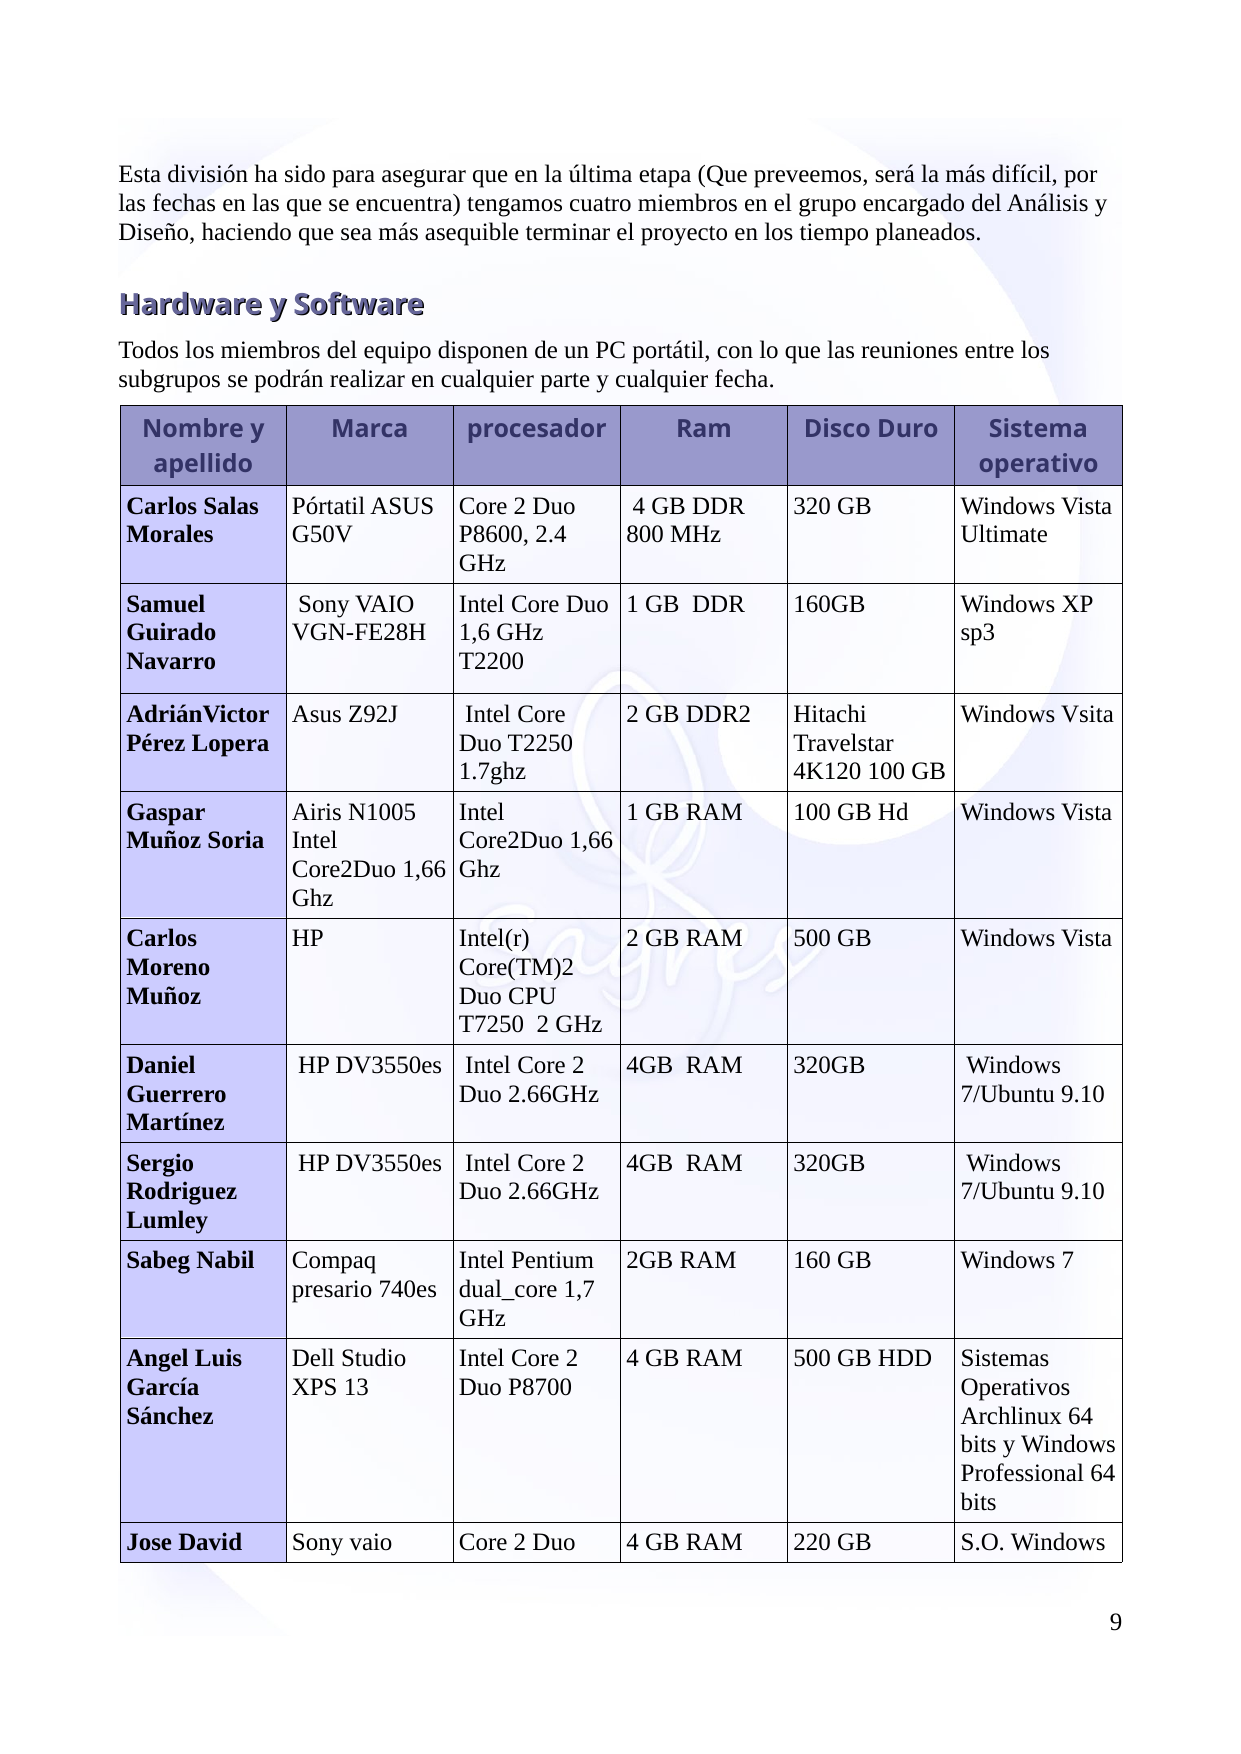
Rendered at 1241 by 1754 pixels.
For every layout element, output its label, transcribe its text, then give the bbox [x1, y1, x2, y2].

table_cell Intel Core 2 Duo 2.66GHz [454, 1045, 620, 1142]
table_header Marca [287, 406, 453, 485]
table_cell 4 GB RAM [621, 1339, 787, 1522]
table_cell 4GB RAM [621, 1143, 787, 1240]
table_cell S.O. Windows [955, 1523, 1122, 1562]
table_cell 220 GB [788, 1523, 954, 1562]
table_cell 4GB RAM [621, 1045, 787, 1142]
table_header Nombre y apellido [121, 406, 286, 485]
text Todos los miembros del equipo disponen de un PC portátil, con lo que las reuniones entre los subgrupos se podrán realizar en cualquier parte y cualquier fecha. [118, 335, 1122, 393]
table_cell Sergio Rodriguez Lumley [121, 1143, 286, 1240]
picture [118, 393, 1122, 1636]
table_cell 500 GB HDD [788, 1339, 954, 1522]
table_cell 4 GB DDR 800 MHz [621, 486, 787, 583]
table_cell 1 GB RAM [621, 792, 787, 917]
table_cell 160 GB [788, 1241, 954, 1337]
table_cell Carlos Moreno Muñoz [121, 919, 286, 1044]
table_cell HP DV3550es [287, 1143, 453, 1240]
picture [118, 323, 1122, 335]
table_cell 320 GB [788, 486, 954, 583]
table_cell 2 GB DDR2 [621, 694, 787, 791]
text Esta división ha sido para asegurar que en la última etapa (Que preveemos, será la más difícil, por las fechas en las que se encuentra) tengamos cuatro miembros en el grupo encargado del Análisis y Diseño, haciendo que sea más asequible terminar el proyecto en los tiempo planeados. [118, 159, 1122, 246]
table_cell Intel Core2Duo 1,66 Ghz [454, 792, 620, 917]
table_cell Compaq presario 740es [287, 1241, 453, 1337]
table_cell Windows 7/Ubuntu 9.10 [955, 1143, 1122, 1240]
table_cell Sistemas Operativos Archlinux 64 bits y Windows Professional 64 bits [955, 1339, 1122, 1522]
table_cell Intel Core 2 Duo P8700 [454, 1339, 620, 1522]
table_cell 2GB RAM [621, 1241, 787, 1337]
table_cell Airis N1005 Intel Core2Duo 1,66 Ghz [287, 792, 453, 917]
table_cell AdriánVictor Pérez Lopera [121, 694, 286, 791]
table_cell 320GB [788, 1143, 954, 1240]
table_cell 4 GB RAM [621, 1523, 787, 1562]
table_cell HP DV3550es [287, 1045, 453, 1142]
table_cell Sony vaio [287, 1523, 453, 1562]
table_cell Windows Vsita [955, 694, 1122, 791]
table_cell Intel Core 2 Duo 2.66GHz [454, 1143, 620, 1240]
table_cell Gaspar Muñoz Soria [121, 792, 286, 917]
table_cell 1 GB DDR [621, 584, 787, 693]
subtitle Hardware y Software [118, 283, 1122, 323]
table_cell Jose David [121, 1523, 286, 1562]
table_cell Core 2 Duo P8600, 2.4 GHz [454, 486, 620, 583]
table_cell Samuel Guirado Navarro [121, 584, 286, 693]
table_cell Asus Z92J [287, 694, 453, 791]
table_cell 500 GB [788, 919, 954, 1044]
table_cell 160GB [788, 584, 954, 693]
table_cell Windows Vista [955, 919, 1122, 1044]
table_cell Intel Core Duo 1,6 GHz T2200 [454, 584, 620, 693]
table_cell HP [287, 919, 453, 1044]
table_cell Intel Pentium dual_core 1,7 GHz [454, 1241, 620, 1337]
table_cell Intel(r) Core(TM)2 Duo CPU T7250 2 GHz [454, 919, 620, 1044]
table_cell Windows 7/Ubuntu 9.10 [955, 1045, 1122, 1142]
table_cell Intel Core Duo T2250 1.7ghz [454, 694, 620, 791]
table_cell Daniel Guerrero Martínez [121, 1045, 286, 1142]
table_cell 320GB [788, 1045, 954, 1142]
picture [118, 246, 1122, 283]
table_header Sistema operativo [955, 406, 1122, 485]
table_cell Dell Studio XPS 13 [287, 1339, 453, 1522]
table_cell Pórtatil ASUS G50V [287, 486, 453, 583]
table_cell 100 GB Hd [788, 792, 954, 917]
table_cell Windows XP sp3 [955, 584, 1122, 693]
table_cell Windows Vista Ultimate [955, 486, 1122, 583]
table_cell Carlos Salas Morales [121, 486, 286, 583]
table_cell Core 2 Duo [454, 1523, 620, 1562]
table_cell Sabeg Nabil [121, 1241, 286, 1337]
table_header procesador [454, 406, 620, 485]
table_cell Angel Luis García Sánchez [121, 1339, 286, 1522]
picture [118, 118, 1122, 159]
table_header Disco Duro [788, 406, 954, 485]
table_cell Windows Vista [955, 792, 1122, 917]
table_header Ram [621, 406, 787, 485]
table_cell Hitachi Travelstar 4K120 100 GB [788, 694, 954, 791]
table_cell Sony VAIO VGN-FE28H [287, 584, 453, 693]
table_cell 2 GB RAM [621, 919, 787, 1044]
table_cell Windows 7 [955, 1241, 1122, 1337]
